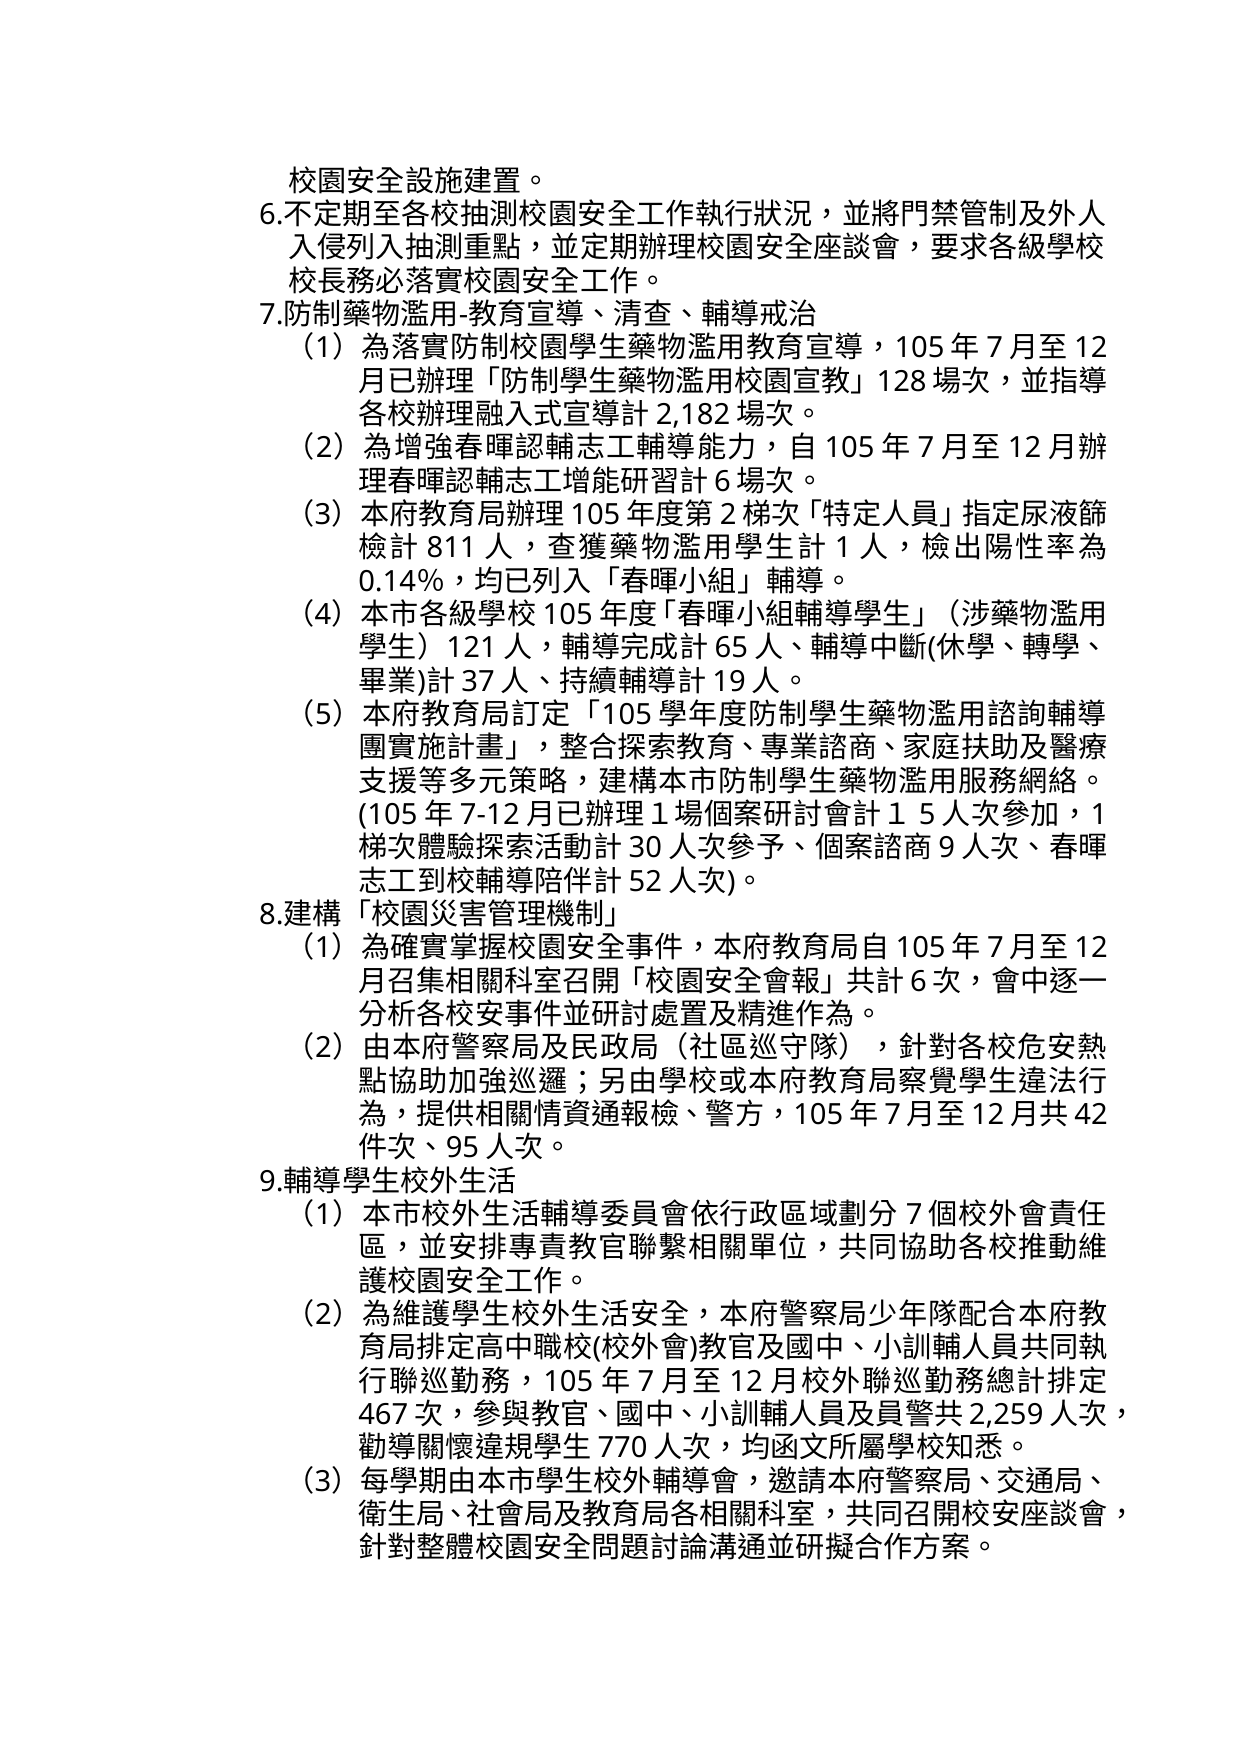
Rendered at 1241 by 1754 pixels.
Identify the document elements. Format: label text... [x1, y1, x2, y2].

text 8.建構「校園災害管理機制」 [259, 898, 1107, 931]
text （2）由本府警察局及民政局（社區巡守隊），針對各校危安熱點協助加強巡邏；另由學校或本府教育局察覺學生違法行為，提供相關情資通報檢、警方，105年7月至12月共42件次、95人次。 [285, 1031, 1107, 1164]
text 7.防制藥物濫用-教育宣導、清查、輔導戒治 [259, 298, 1107, 331]
text 校園安全設施建置。 [259, 164, 1107, 198]
text 9.輔導學生校外生活 [259, 1164, 1107, 1198]
text （5）本府教育局訂定「105學年度防制學生藥物濫用諮詢輔導團實施計畫」，整合探索教育、專業諮商、家庭扶助及醫療支援等多元策略，建構本市防制學生藥物濫用服務網絡。(105年7-12月已辦理１場個案研討會計１5人次參加，1梯次體驗探索活動計30人次參予、個案諮商9人次、春暉志工到校輔導陪伴計52人次)。 [285, 698, 1107, 898]
text 6.不定期至各校抽測校園安全工作執行狀況，並將門禁管制及外人入侵列入抽測重點，並定期辦理校園安全座談會，要求各級學校校長務必落實校園安全工作。 [259, 198, 1107, 298]
text （1）為確實掌握校園安全事件，本府教育局自105年7月至12月召集相關科室召開「校園安全會報」共計6次，會中逐一分析各校安事件並研討處置及精進作為。 [285, 931, 1107, 1031]
text （1）為落實防制校園學生藥物濫用教育宣導，105年7月至12月已辦理「防制學生藥物濫用校園宣教」128場次，並指導各校辦理融入式宣導計2,182場次。 [285, 331, 1107, 431]
text （3）本府教育局辦理105年度第2梯次「特定人員」指定尿液篩檢計811人，查獲藥物濫用學生計1人，檢出陽性率為0.14％，均已列入「春暉小組」輔導。 [285, 498, 1107, 598]
text （1）本市校外生活輔導委員會依行政區域劃分7個校外會責任區，並安排專責教官聯繫相關單位，共同協助各校推動維護校園安全工作。 [285, 1198, 1107, 1298]
text （4）本市各級學校105年度「春暉小組輔導學生」（涉藥物濫用學生）121人，輔導完成計65人、輔導中斷(休學、轉學、畢業)計37人、持續輔導計19人。 [285, 598, 1107, 698]
text （2）為維護學生校外生活安全，本府警察局少年隊配合本府教育局排定高中職校(校外會)教官及國中、小訓輔人員共同執行聯巡勤務，105年7月至12月校外聯巡勤務總計排定467次，參與教官、國中、小訓輔人員及員警共2,259人次，勸導關懷違規學生770人次，均函文所屬學校知悉。 [285, 1298, 1107, 1464]
text （3）每學期由本市學生校外輔導會，邀請本府警察局、交通局、衛生局、社會局及教育局各相關科室，共同召開校安座談會，針對整體校園安全問題討論溝通並研擬合作方案。 [285, 1464, 1107, 1564]
text （2）為增強春暉認輔志工輔導能力，自105年7月至12月辦理春暉認輔志工增能研習計6場次。 [285, 431, 1107, 498]
